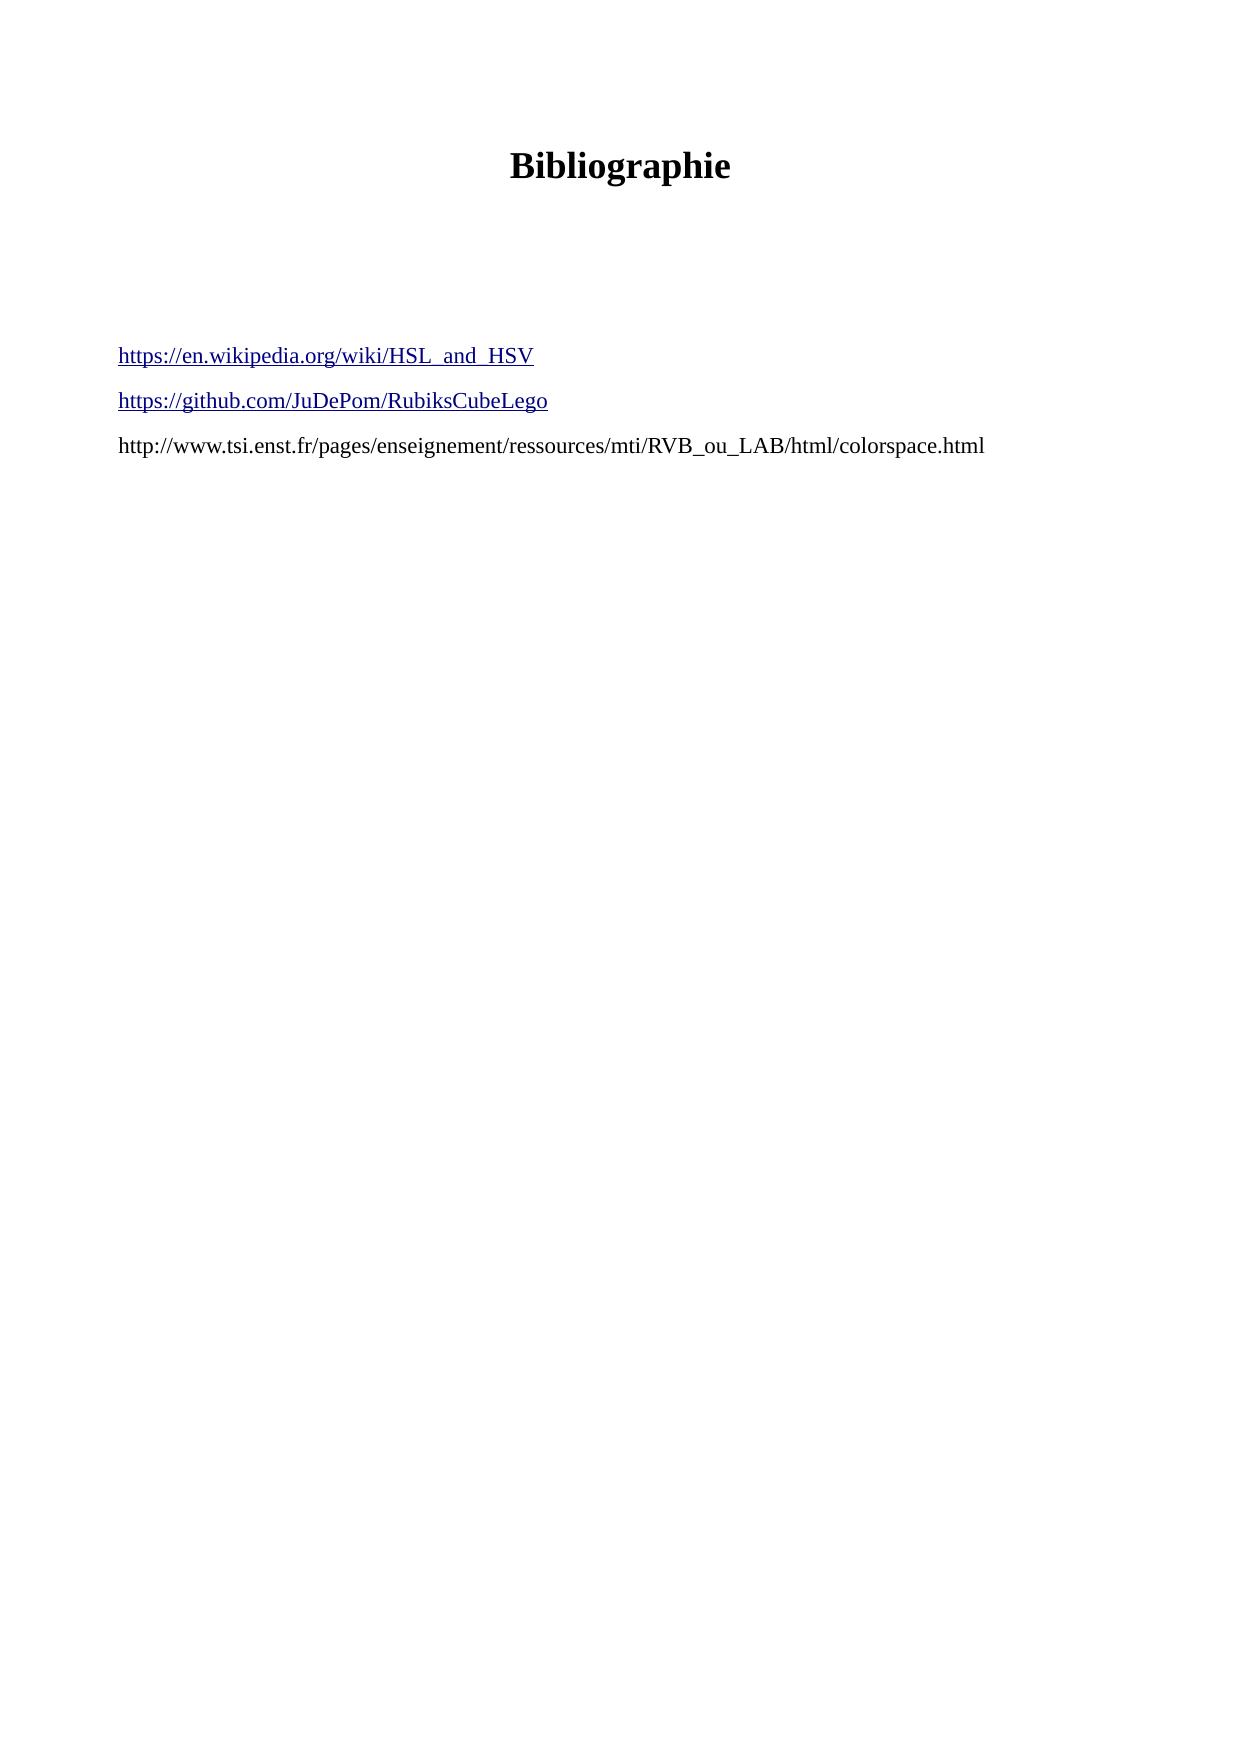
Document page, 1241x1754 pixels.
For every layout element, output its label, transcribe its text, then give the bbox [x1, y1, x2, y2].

subtitle Bibliographie [118, 143, 1122, 187]
text http://www.tsi.enst.fr/pages/enseignement/ressources/mti/RVB_ou_LAB/html/colorspace.html [118, 432, 1122, 458]
text https://github.com/JuDePom/RubiksCubeLego [118, 387, 1122, 413]
text https://en.wikipedia.org/wiki/HSL_and_HSV [118, 342, 1122, 368]
